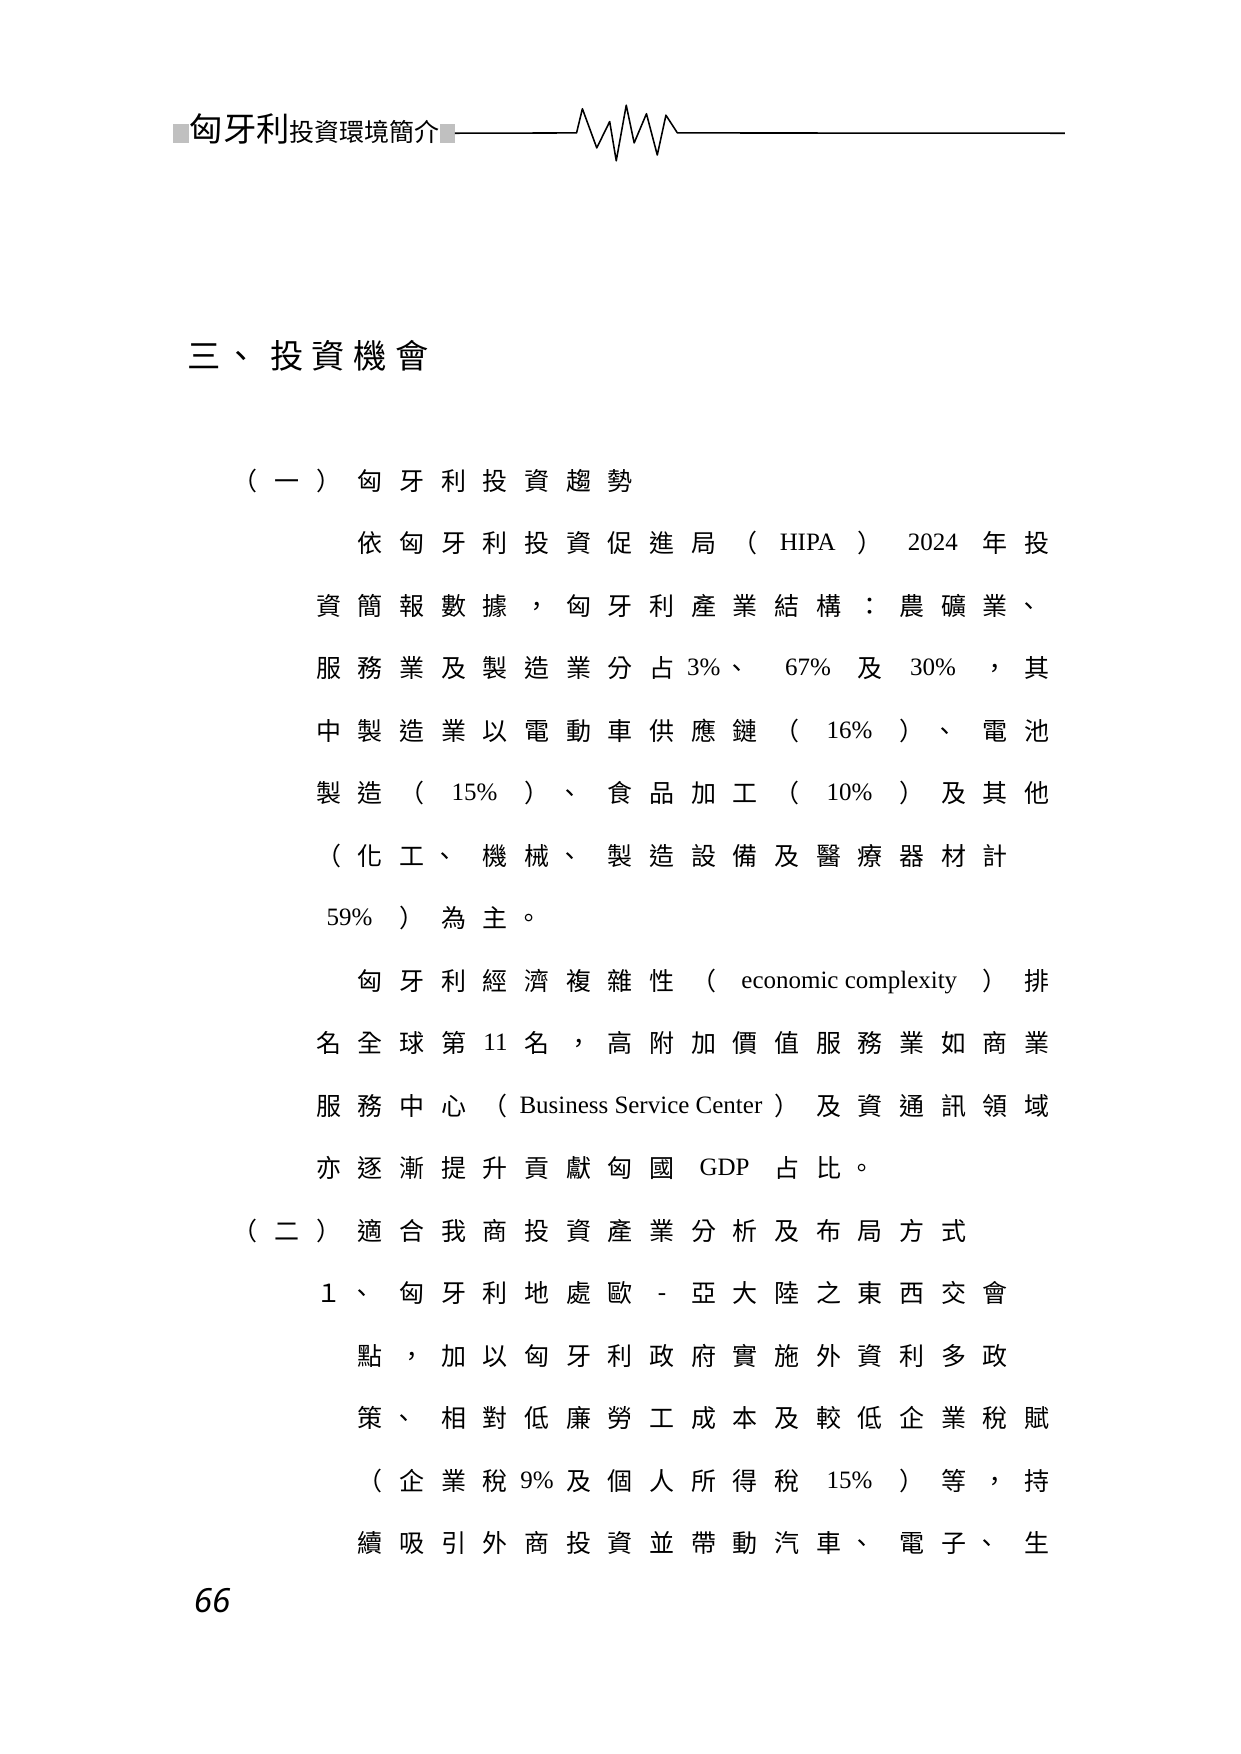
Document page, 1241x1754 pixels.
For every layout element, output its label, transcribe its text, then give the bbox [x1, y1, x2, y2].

text 匈牙利經濟複雜性（economic complexity）排名全球第11名，高附加價值服務業如商業服務中心（Business Service Center）及資通訊領域亦逐漸提升貢獻匈國GDP占比。 [281, 938, 1058, 1188]
text 三、投資機會 [183, 313, 1058, 375]
text 依匈牙利投資促進局（HIPA）2024年投資簡報數據，匈牙利產業結構：農礦業、服務業及製造業分占3%、67%及30%，其中製造業以電動車供應鏈（16%）、電池製造（15%）、食品加工（10%）及其他（化工、機械、製造設備及醫療器材計59%）為主。 [281, 500, 1058, 938]
text （二）適合我商投資產業分析及布局方式 [207, 1188, 1058, 1250]
text １、匈牙利地處歐-亞大陸之東西交會點，加以匈牙利政府實施外資利多政策、相對低廉勞工成本及較低企業稅賦（企業稅9%及個人所得稅15%）等，持續吸引外商投資並帶動汽車、電子、生 [281, 1250, 1058, 1563]
text （一）匈牙利投資趨勢 [207, 438, 1058, 500]
